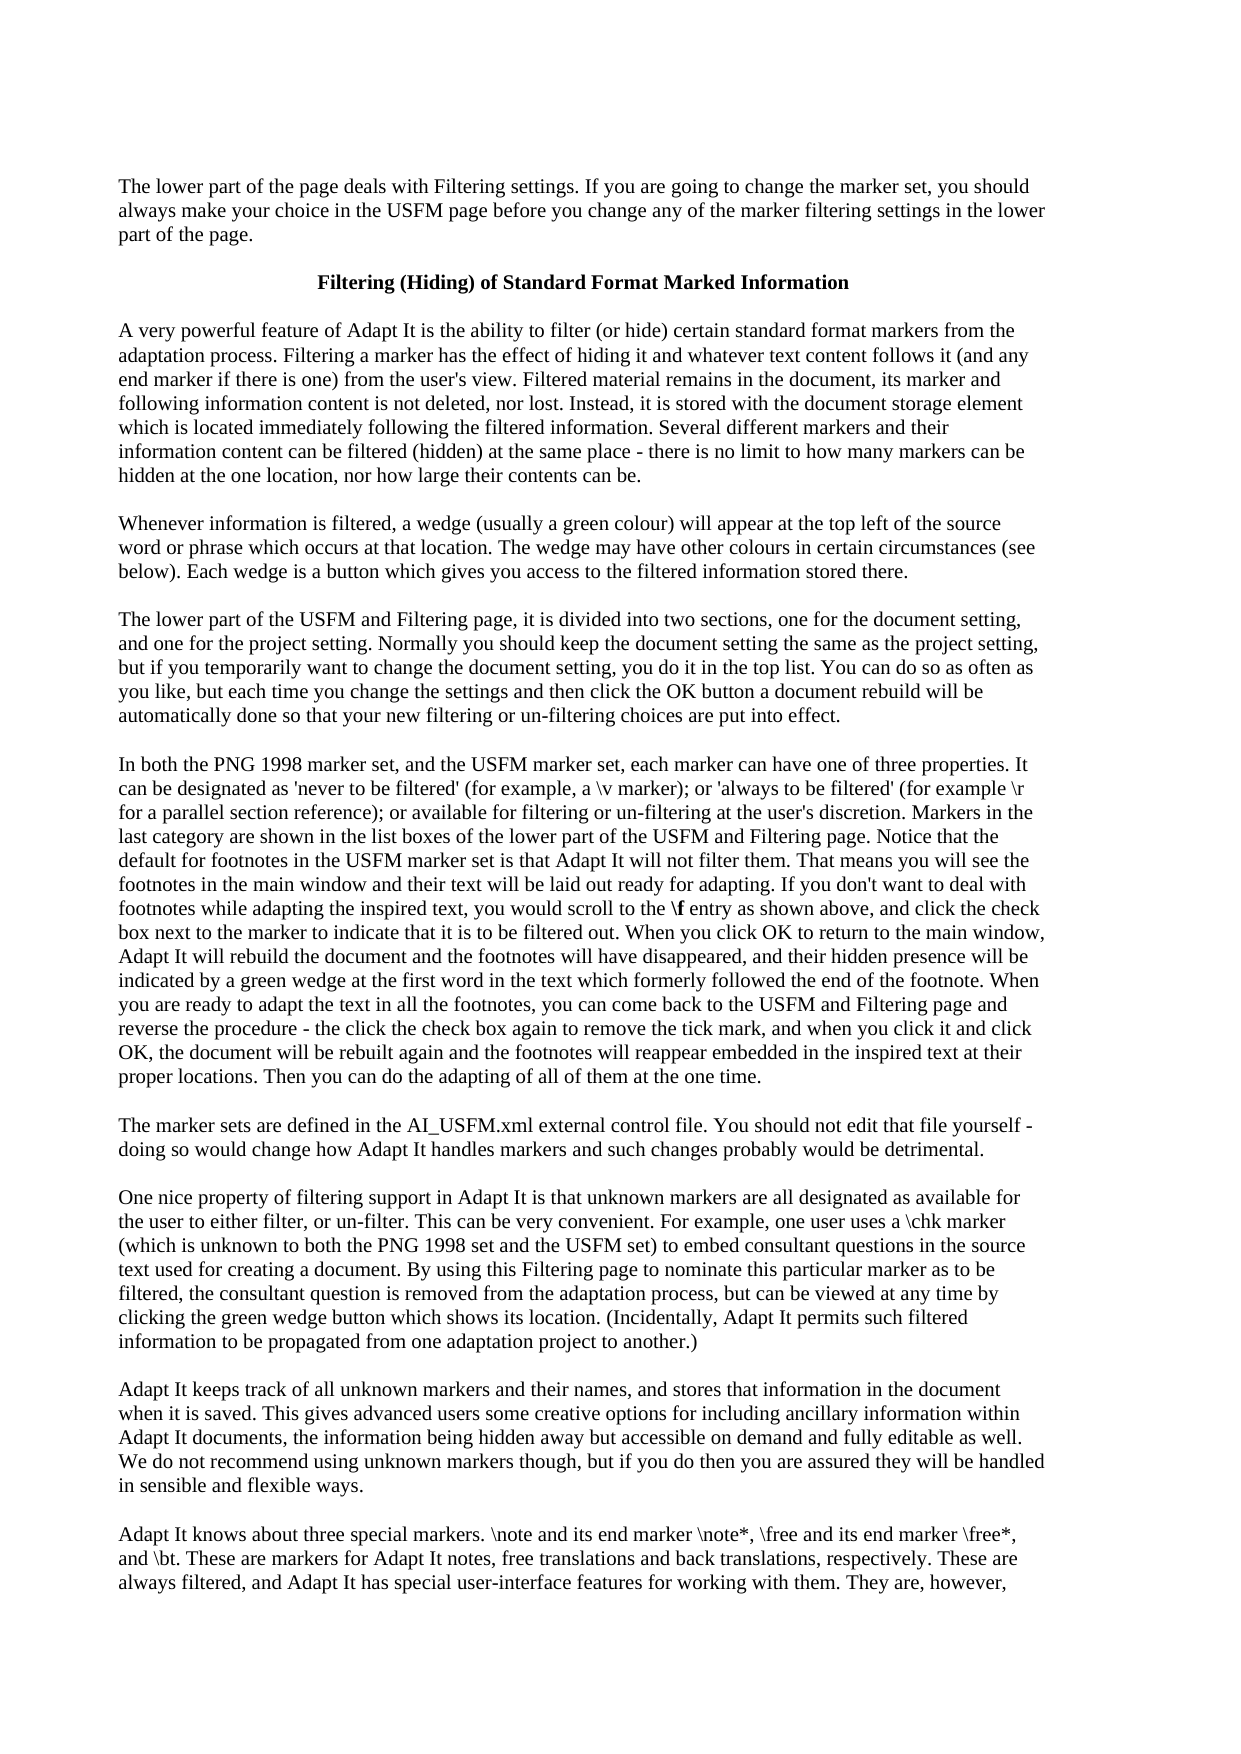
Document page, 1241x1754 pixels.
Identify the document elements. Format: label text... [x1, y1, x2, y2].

text The lower part of the page deals with Filtering settings. If you are going to change the marker set, you should always make your choice in the USFM page before you change any of the marker filtering settings in the lower part of the page. [118, 174, 1048, 246]
text Adapt It knows about three special markers. \note and its end marker \note*, \free and its end marker \free*, and \bt. These are markers for Adapt It notes, free translations and back translations, respectively. These are always filtered, and Adapt It has special user-interface features for working with them. They are, however, [118, 1522, 1048, 1594]
text Adapt It keeps track of all unknown markers and their names, and stores that information in the document when it is saved. This gives advanced users some creative options for including ancillary information within Adapt It documents, the information being hidden away but accessible on demand and fully editable as well. We do not recommend using unknown markers though, but if you do then you are assured they will be handled in sensible and flexible ways. [118, 1377, 1048, 1497]
text In both the PNG 1998 marker set, and the USFM marker set, each marker can have one of three properties. It can be designated as 'never to be filtered' (for example, a \v marker); or 'always to be filtered' (for example \r for a parallel section reference); or available for filtering or un-filtering at the user's discretion. Markers in the last category are shown in the list boxes of the lower part of the USFM and Filtering page. Notice that the default for footnotes in the USFM marker set is that Adapt It will not filter them. That means you will see the footnotes in the main window and their text will be laid out ready for adapting. If you don't want to deal with footnotes while adapting the inspired text, you would scroll to the \f entry as shown above, and click the check box next to the marker to indicate that it is to be filtered out. When you click OK to return to the main window, Adapt It will rebuild the document and the footnotes will have disappeared, and their hidden presence will be indicated by a green wedge at the first word in the text which formerly followed the end of the footnote. When you are ready to adapt the text in all the footnotes, you can come back to the USFM and Filtering page and reverse the procedure - the click the check box again to remove the tick mark, and when you click it and click OK, the document will be rebuilt again and the footnotes will reappear embedded in the inspired text at their proper locations. Then you can do the adapting of all of them at the one time. [118, 752, 1048, 1088]
text The lower part of the USFM and Filtering page, it is divided into two sections, one for the document setting, and one for the project setting. Normally you should keep the document setting the same as the project setting, but if you temporarily want to change the document setting, you do it in the top list. You can do so as often as you like, but each time you change the settings and then click the OK button a document rebuild will be automatically done so that your new filtering or un-filtering choices are put into effect. [118, 607, 1048, 727]
text Filtering (Hiding) of Standard Format Marked Information [118, 270, 1048, 294]
text A very powerful feature of Adapt It is the ability to filter (or hide) certain standard format markers from the adaptation process. Filtering a marker has the effect of hiding it and whatever text content follows it (and any end marker if there is one) from the user's view. Filtered material remains in the document, its marker and following information content is not deleted, nor lost. Instead, it is stored with the document storage element which is located immediately following the filtered information. Several different markers and their information content can be filtered (hidden) at the same place - there is no limit to how many markers can be hidden at the one location, nor how large their contents can be. [118, 318, 1048, 487]
text One nice property of filtering support in Adapt It is that unknown markers are all designated as available for the user to either filter, or un-filter. This can be very convenient. For example, one user uses a \chk marker (which is unknown to both the PNG 1998 set and the USFM set) to embed consultant questions in the source text used for creating a document. By using this Filtering page to nominate this particular marker as to be filtered, the consultant question is removed from the adaptation process, but can be viewed at any time by clicking the green wedge button which shows its location. (Incidentally, Adapt It permits such filtered information to be propagated from one adaptation project to another.) [118, 1185, 1048, 1353]
text Whenever information is filtered, a wedge (usually a green colour) will appear at the top left of the source word or phrase which occurs at that location. The wedge may have other colours in certain circumstances (see below). Each wedge is a button which gives you access to the filtered information stored there. [118, 511, 1048, 583]
text The marker sets are defined in the AI_USFM.xml external control file. You should not edit that file yourself - doing so would change how Adapt It handles markers and such changes probably would be detrimental. [118, 1112, 1048, 1161]
